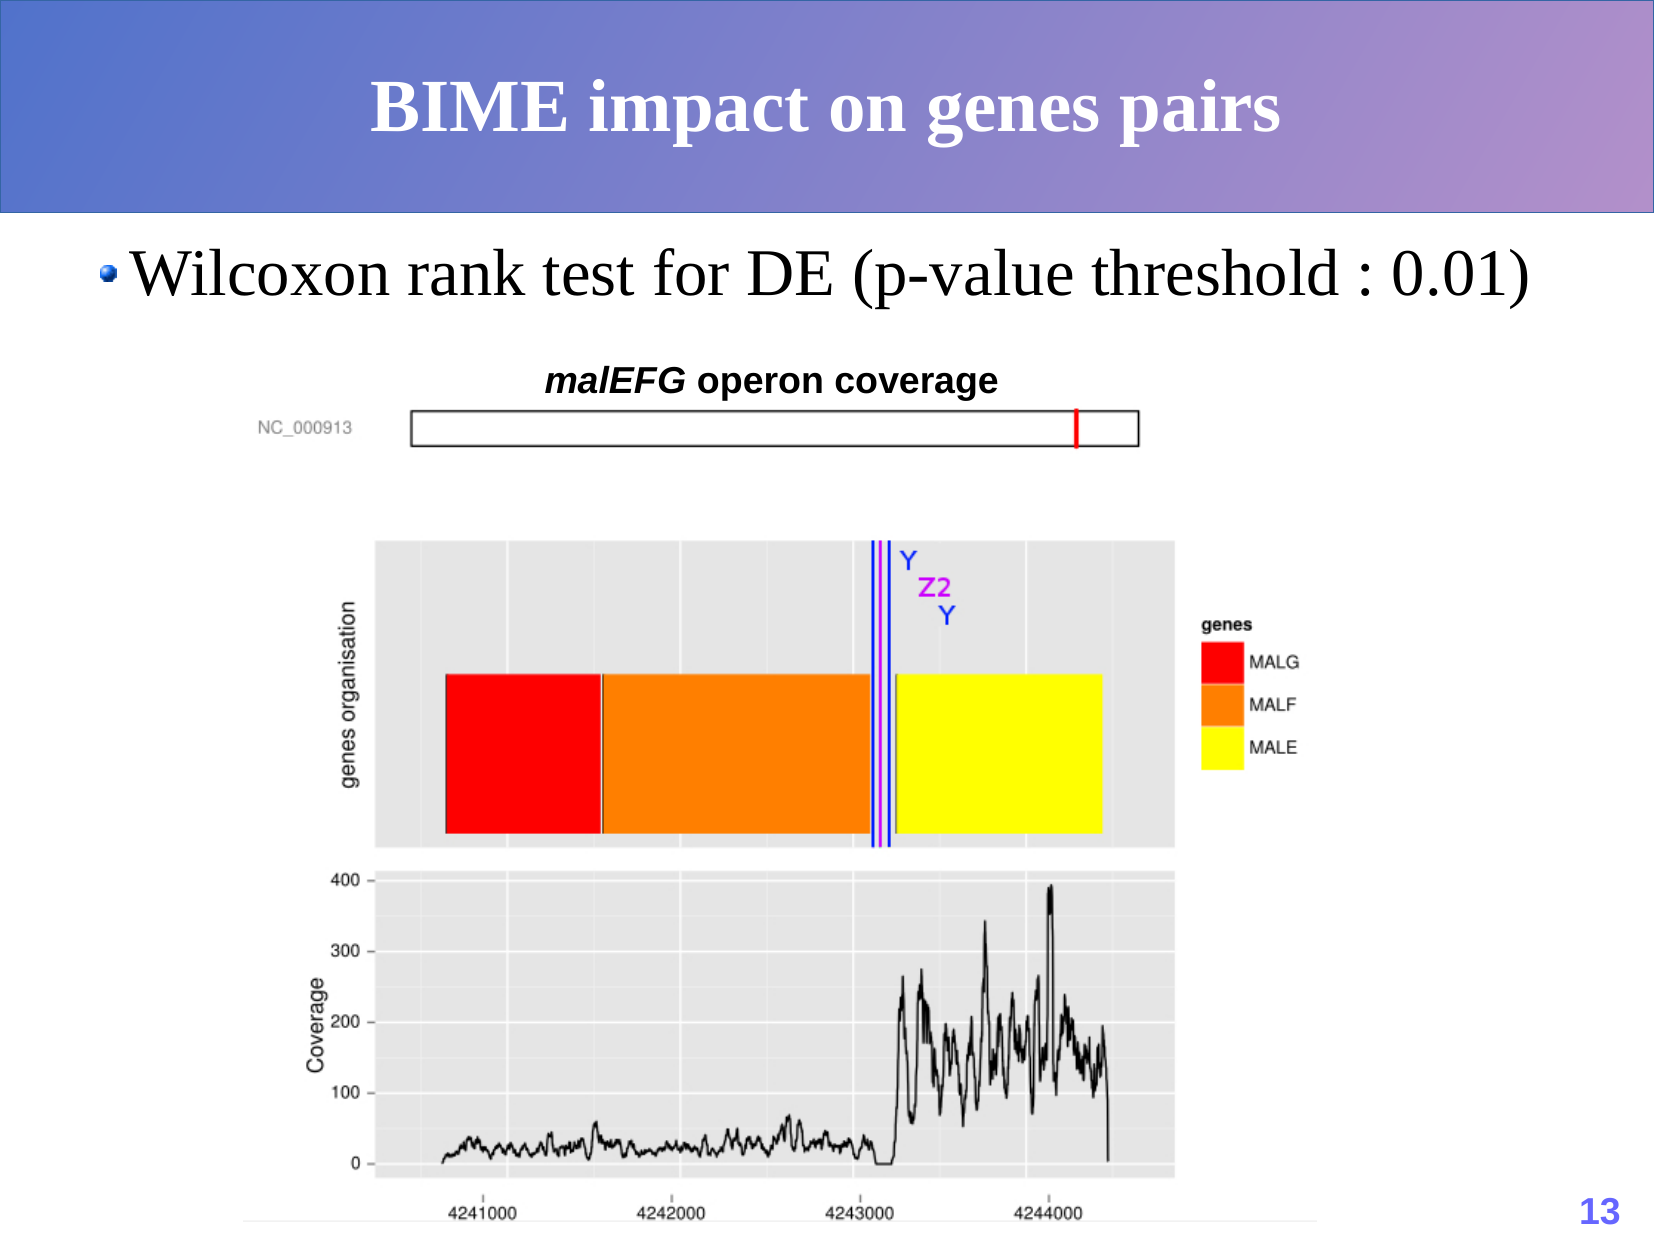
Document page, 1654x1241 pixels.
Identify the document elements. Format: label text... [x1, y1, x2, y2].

text_box 13 [1564, 1183, 1642, 1241]
picture [243, 1158, 1317, 1222]
list Wilcoxon rank test for DE (p-value threshold : 0.01) [82, 236, 1571, 1158]
title BIME impact on genes pairs [82, 23, 1571, 189]
text_box malEFG operon coverage [529, 352, 1030, 422]
